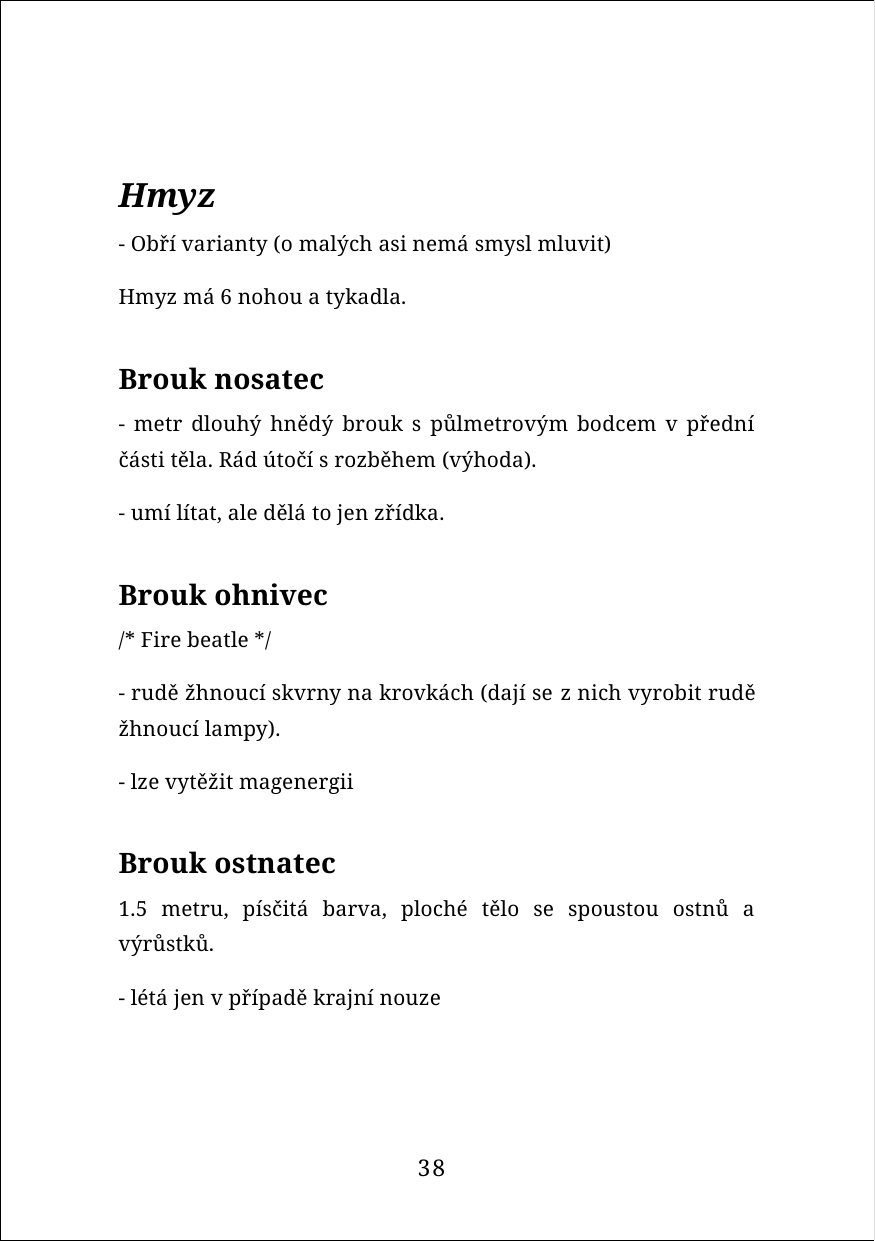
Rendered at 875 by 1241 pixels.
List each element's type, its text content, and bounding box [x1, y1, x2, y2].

text - umí lítat, ale dělá to jen zřídka. [118, 498, 756, 526]
subtitle Brouk ostnatec [118, 844, 756, 882]
subtitle Brouk nosatec [118, 359, 756, 397]
text Hmyz má 6 nohou a tykadla. [118, 282, 756, 311]
text - Obří varianty (o malých asi nemá smysl mluvit) [118, 229, 756, 257]
subtitle Brouk ohnivec [118, 575, 756, 613]
text - létá jen v případě krajní nouze [118, 983, 756, 1011]
text /* Fire beatle */ [118, 625, 756, 653]
text - lze vytěžit magenergii [118, 767, 756, 795]
text - rudě žhnoucí skvrny na krovkách (dají se z nich vyrobit rudě žhnoucí lampy). [118, 678, 756, 742]
text - metr dlouhý hnědý brouk s půlmetrovým bodcem v přední části těla. Rád útočí s rozběhem (výhoda). [118, 409, 756, 473]
text 1.5 metru, písčitá barva, ploché tělo se spoustou ostnů a výrůstků. [118, 894, 756, 958]
subtitle Hmyz [118, 172, 756, 217]
